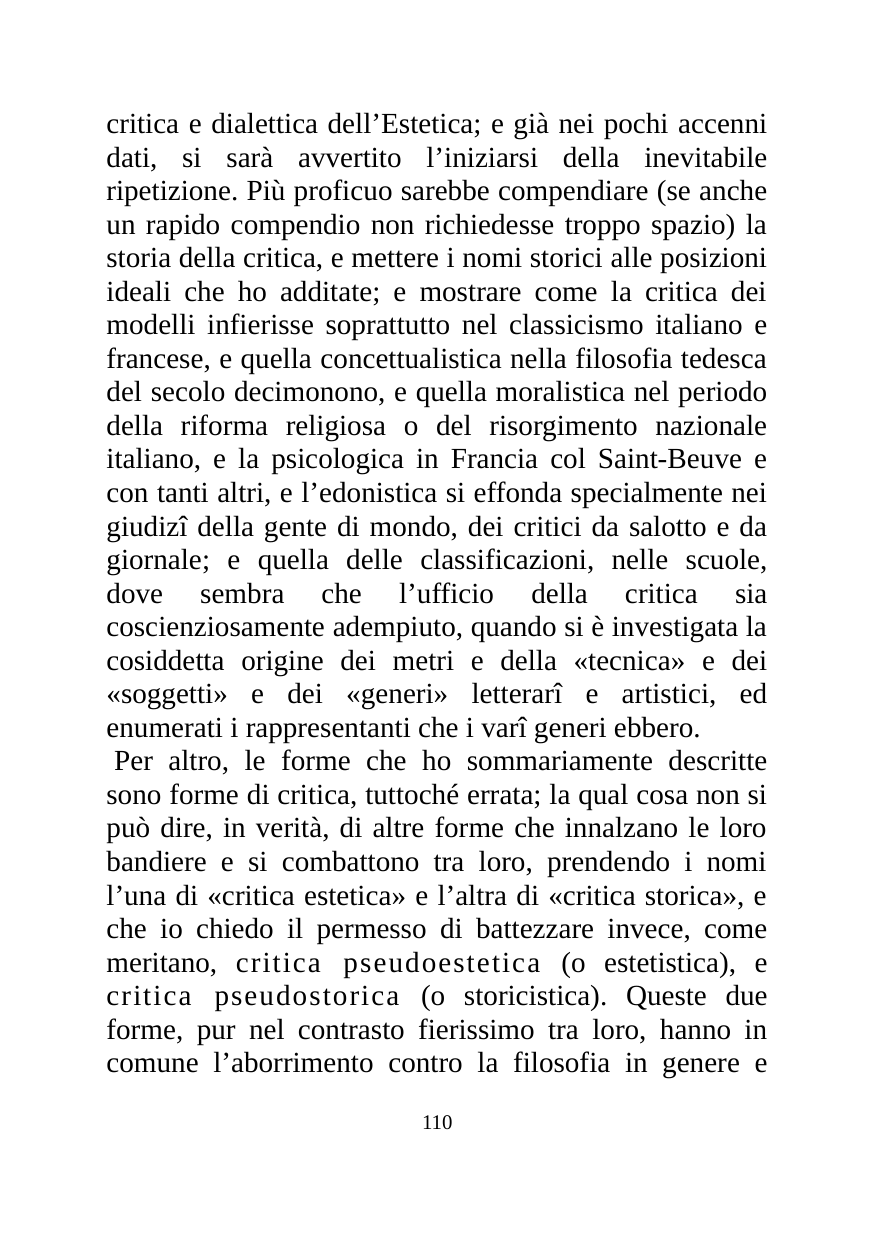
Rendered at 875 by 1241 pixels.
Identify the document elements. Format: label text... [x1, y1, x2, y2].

text Per altro, le forme che ho sommariamente descritte sono forme di critica, tuttoché errata; la qual cosa non si può dire, in verità, di altre forme che innalzano le loro bandiere e si combattono tra loro, prendendo i nomi l’una di «critica estetica» e l’altra di «critica storica», e che io chiedo il permesso di battezzare invece, come meritano, critica pseudoestetica (o estetistica), e critica pseudostorica (o storicistica). Queste due forme, pur nel contrasto fierissimo tra loro, hanno in comune l’aborrimento contro la filosofia in genere e [106, 743, 768, 1079]
text critica e dialettica dell’Estetica; e già nei pochi accenni dati, si sarà avvertito l’iniziarsi della inevitabile ripetizione. Più proficuo sarebbe compendiare (se anche un rapido compendio non richiedesse troppo spazio) la storia della critica, e mettere i nomi storici alle posizioni ideali che ho additate; e mostrare come la critica dei modelli infierisse soprattutto nel classicismo italiano e francese, e quella concettualistica nella filosofia tedesca del secolo decimonono, e quella moralistica nel periodo della riforma religiosa o del risorgimento nazionale italiano, e la psicologica in Francia col Saint-Beuve e con tanti altri, e l’edonistica si effonda specialmente nei giudizî della gente di mondo, dei critici da salotto e da giornale; e quella delle classificazioni, nelle scuole, dove sembra che l’ufficio della critica sia coscienziosamente adempiuto, quando si è investigata la cosiddetta origine dei metri e della «tecnica» e dei «soggetti» e dei «generi» letterarî e artistici, ed enumerati i rappresentanti che i varî generi ebbero. [106, 106, 768, 743]
